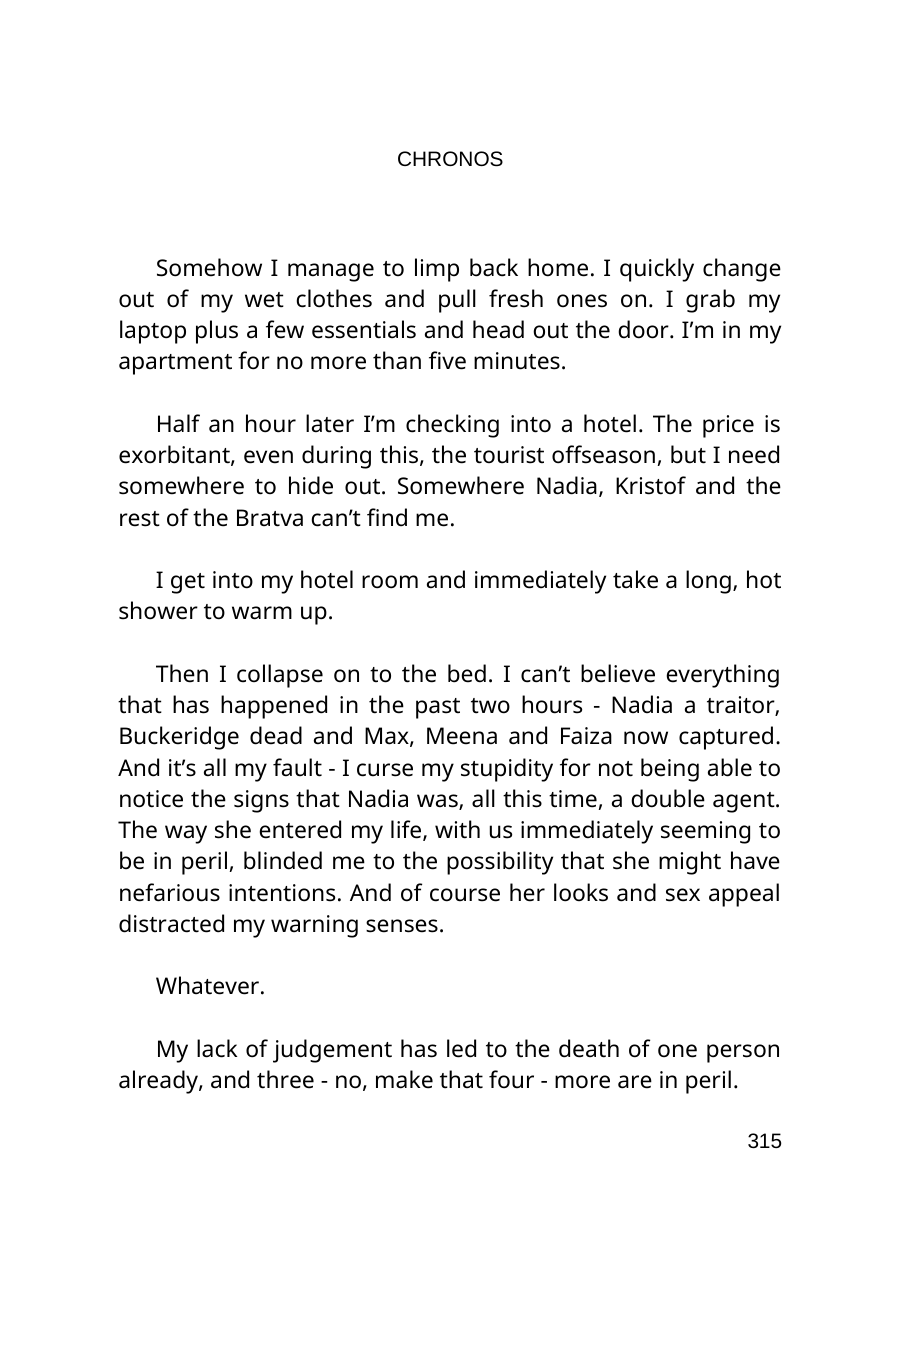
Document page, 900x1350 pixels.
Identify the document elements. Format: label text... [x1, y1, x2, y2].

text I get into my hotel room and immediately take a long, hot shower to warm up. [118, 564, 782, 626]
text Then I collapse on to the bed. I can’t believe everything that has happened in the past two hours - Nadia a traitor, Buckeridge dead and Max, Meena and Faiza now captured. And it’s all my fault - I curse my stupidity for not being able to notice the signs that Nadia was, all this time, a double agent. The way she entered my life, with us immediately seeming to be in peril, blinded me to the possibility that she might have nefarious intentions. And of course her looks and sex appeal distracted my warning senses. [118, 658, 782, 939]
text Whatever. [118, 970, 782, 1001]
text Somehow I manage to limp back home. I quickly change out of my wet clothes and pull fresh ones on. I grab my laptop plus a few essentials and head out the door. I’m in my apartment for no more than five minutes. [118, 251, 782, 376]
text My lack of judgement has led to the death of one person already, and three - no, make that four - more are in peril. [118, 1033, 782, 1095]
text Half an hour later I’m checking into a hotel. The price is exorbitant, even during this, the tourist offseason, but I need somewhere to hide out. Somewhere Nadia, Kristof and the rest of the Bratva can’t find me. [118, 408, 782, 533]
